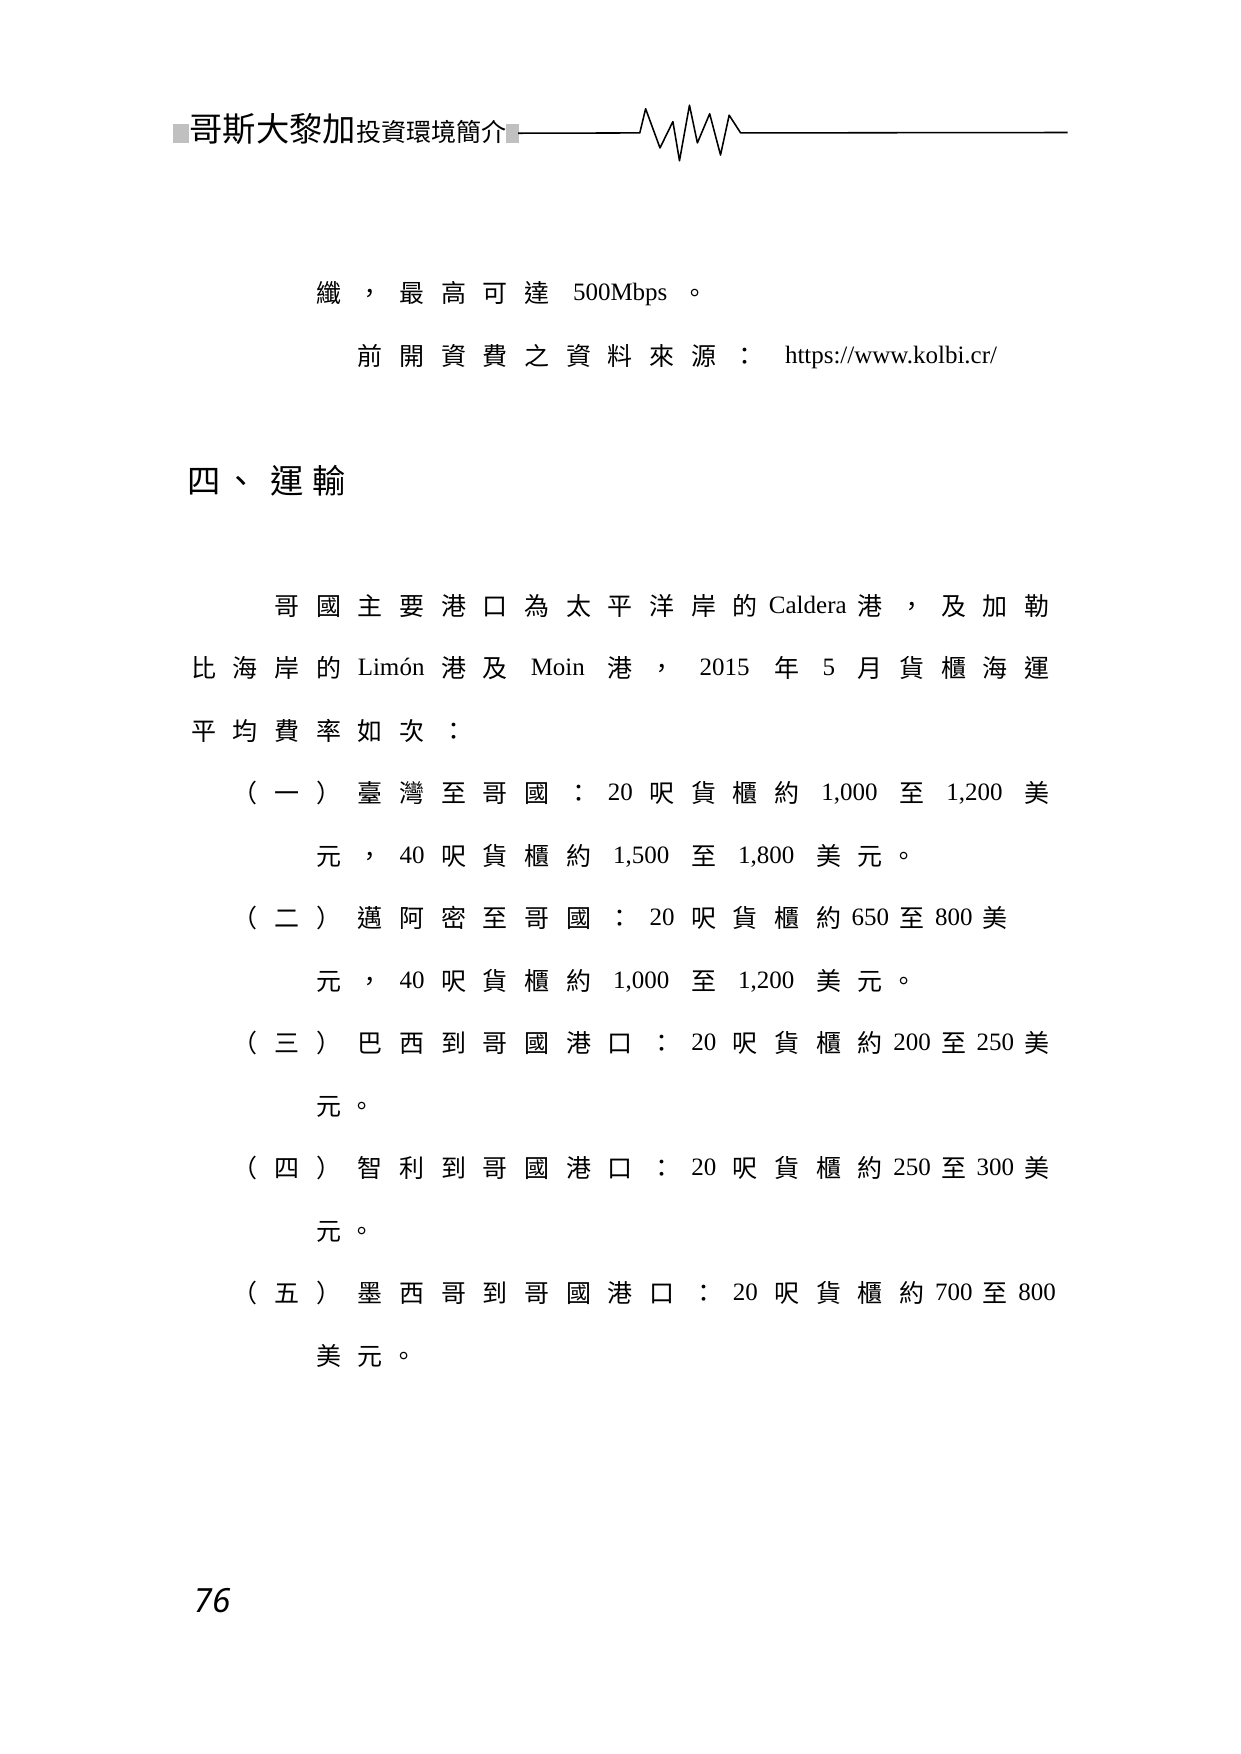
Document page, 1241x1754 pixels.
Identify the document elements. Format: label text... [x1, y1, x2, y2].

text （三）巴西到哥國港口：20呎貨櫃約200至250美元。 [207, 1000, 1058, 1125]
text 哥國主要港口為太平洋岸的Caldera港，及加勒比海岸的Limón港及Moin港，2015年5月貨櫃海運平均費率如次： [183, 563, 1058, 750]
text （一）臺灣至哥國：20呎貨櫃約1,000至1,200美元，40呎貨櫃約1,500至1,800美元。 [207, 750, 1058, 875]
text （四）智利到哥國港口：20呎貨櫃約250至300美元。 [207, 1125, 1058, 1250]
text 前開資費之資料來源：https://www.kolbi.cr/ [281, 313, 1058, 375]
text 四、運輸 [183, 438, 1058, 500]
text （二）邁阿密至哥國：20呎貨櫃約650至800美元，40呎貨櫃約1,000至1,200美元。 [207, 875, 1058, 1000]
text （五）墨西哥到哥國港口：20呎貨櫃約700至800美元。 [207, 1250, 1058, 1375]
text 纖，最高可達500Mbps。 [281, 250, 1058, 313]
